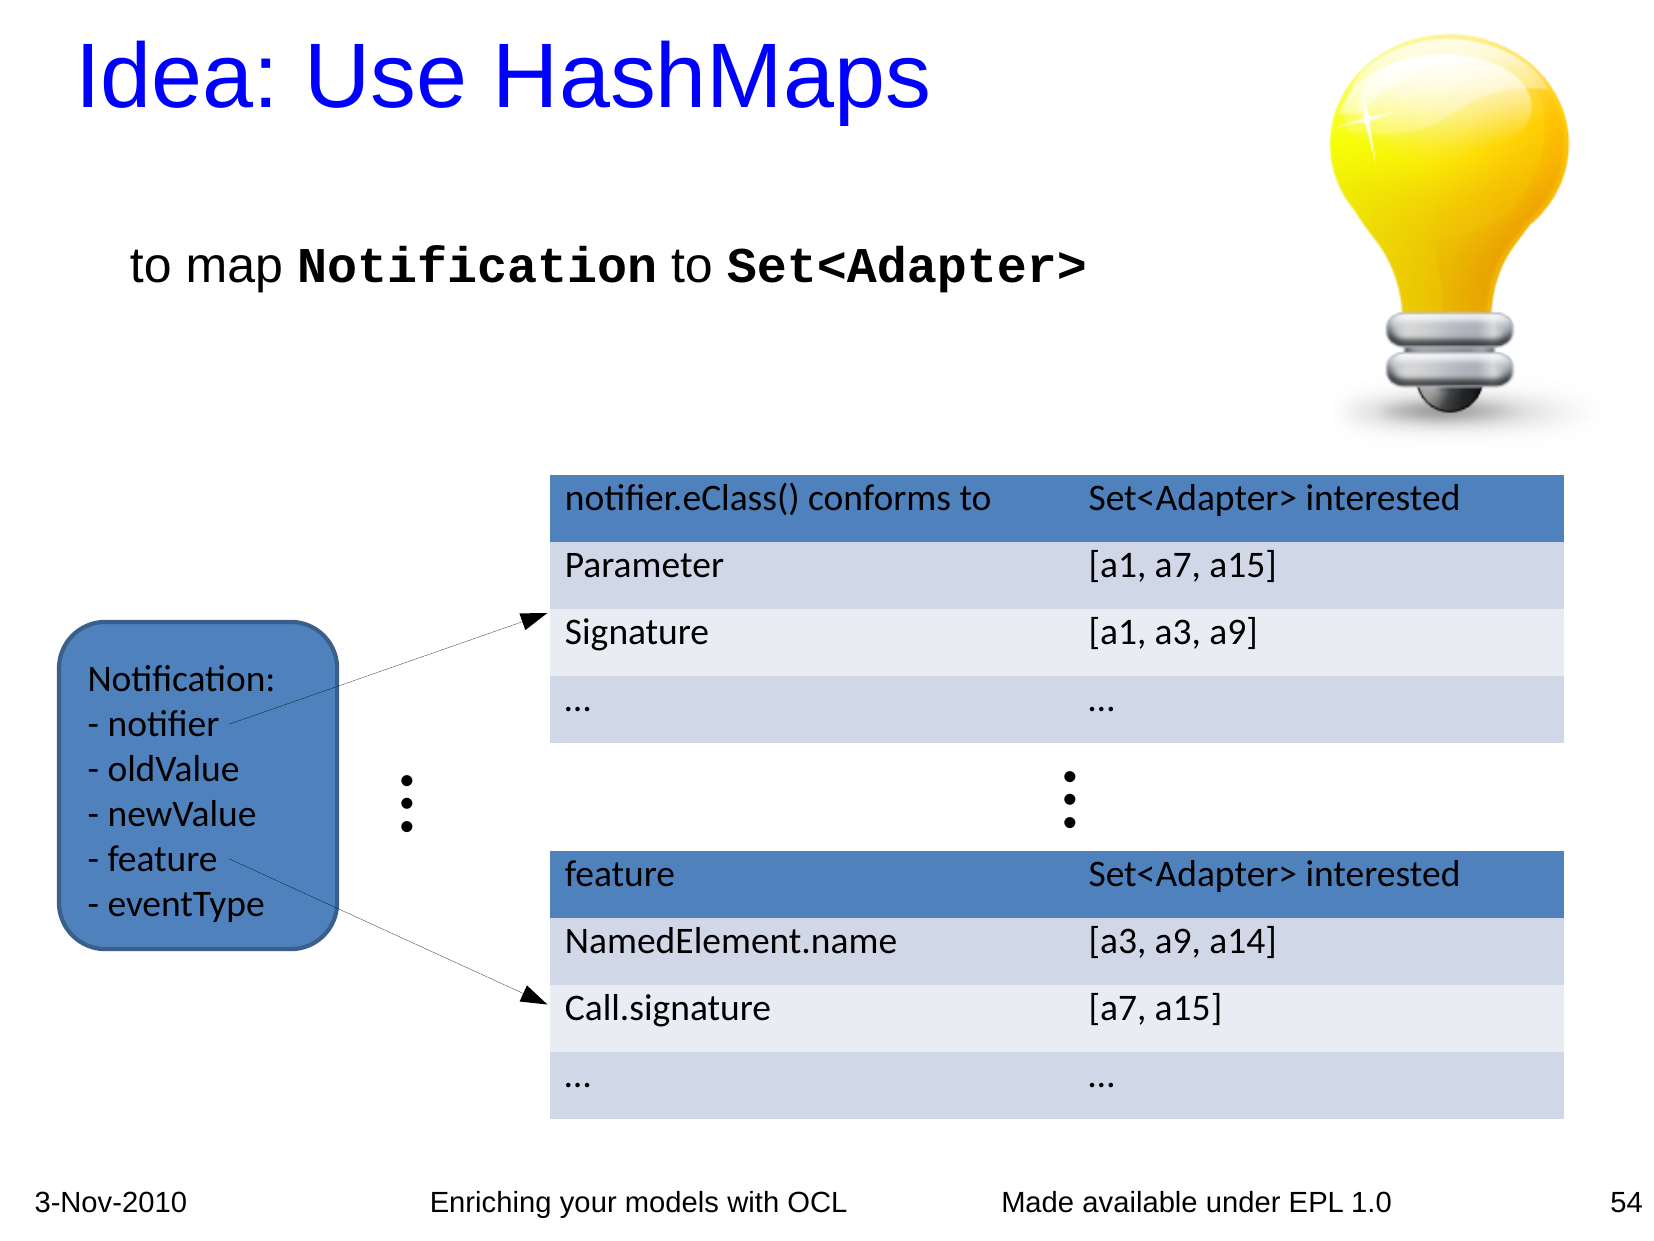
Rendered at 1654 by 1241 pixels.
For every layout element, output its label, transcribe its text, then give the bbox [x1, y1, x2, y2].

picture [1189, 0, 1654, 470]
table_header Set<Adapter> interested [1074, 475, 1564, 542]
text_box Notification: - notifier - oldValue - newValue - feature - eventType [58, 621, 338, 950]
table_cell … [1074, 676, 1564, 743]
table_cell Call.signature [550, 985, 1074, 1052]
table_header notifier.eClass() conforms to [550, 475, 1074, 542]
table_cell NamedElement.name [550, 918, 1074, 985]
table_cell [a7, a15] [1074, 985, 1564, 1052]
table_cell [a1, a7, a15] [1074, 542, 1564, 609]
table_cell [a3, a9, a14] [1074, 918, 1564, 985]
text_box … [376, 757, 510, 852]
title Idea: Use HashMaps [49, 24, 1624, 127]
text_box to map Notification to Set<Adapter> [41, 96, 1189, 301]
table_cell Parameter [550, 542, 1074, 609]
table_cell … [550, 1052, 1074, 1119]
table_header Set<Adapter> interested [1074, 851, 1564, 918]
table_cell [a1, a3, a9] [1074, 609, 1564, 676]
table_cell … [1074, 1052, 1564, 1119]
table_cell Signature [550, 609, 1074, 676]
table_cell … [550, 676, 1074, 743]
text_box … [1039, 753, 1172, 847]
table_header feature [550, 851, 1074, 918]
